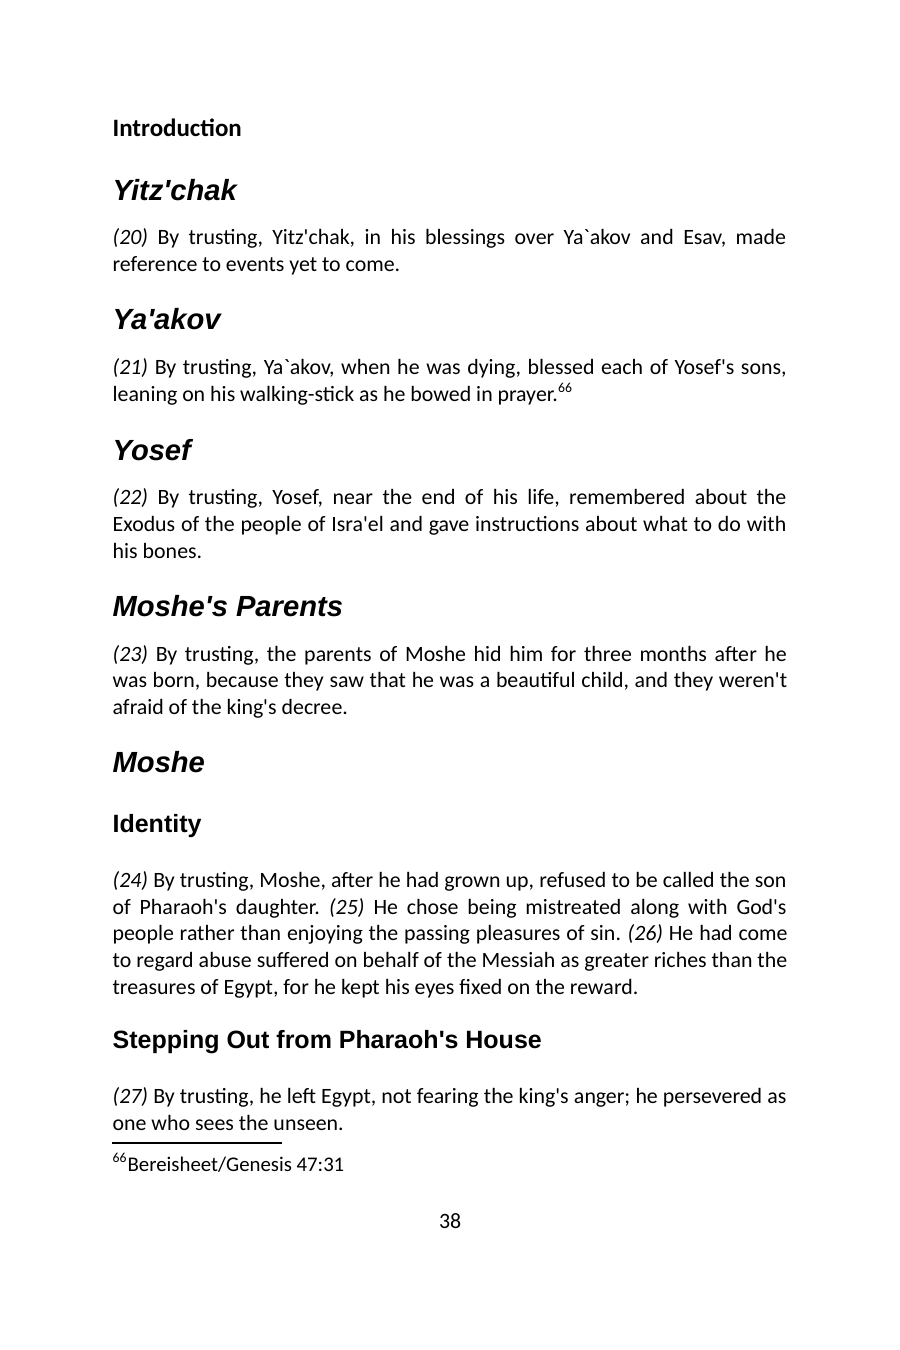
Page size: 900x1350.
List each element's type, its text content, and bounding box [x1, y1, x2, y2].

subtitle Moshe [112, 745, 787, 779]
subtitle Identity [112, 809, 787, 837]
text (22) By trusting, Yosef, near the end of his life, remembered about the Exodus of the people of Isra'el and gave instructions about what to do with his bones. [112, 484, 787, 564]
subtitle Ya'akov [112, 302, 787, 336]
text Bereisheet/Genesis 47:31 [112, 1149, 787, 1177]
subtitle Moshe's Parents [112, 589, 787, 623]
subtitle Yosef [112, 433, 787, 467]
text (21) By trusting, Ya`akov, when he was dying, blessed each of Yosef's sons, leaning on his walking-stick as he bowed in prayer. [112, 353, 787, 408]
text (20) By trusting, Yitz'chak, in his blessings over Ya`akov and Esav, made reference to events yet to come. [112, 223, 787, 277]
text (23) By trusting, the parents of Moshe hid him for three months after he was born, because they saw that he was a beautiful child, and they weren't afraid of the king's decree. [112, 640, 787, 720]
subtitle Stepping Out from Pharaoh's House [112, 1024, 787, 1053]
text (27) By trusting, he left Egypt, not fearing the king's anger; he persevered as one who sees the unseen. [112, 1082, 787, 1135]
subtitle Yitz'chak [112, 173, 787, 207]
text (24) By trusting, Moshe, after he had grown up, refused to be called the son of Pharaoh's daughter. (25) He chose being mistreated along with God's people rather than enjoying the passing pleasures of sin. (26) He had come to regard abuse suffered on behalf of the Messiah as greater riches than the treasures of Egypt, for he kept his eyes fixed on the reward. [112, 866, 787, 999]
